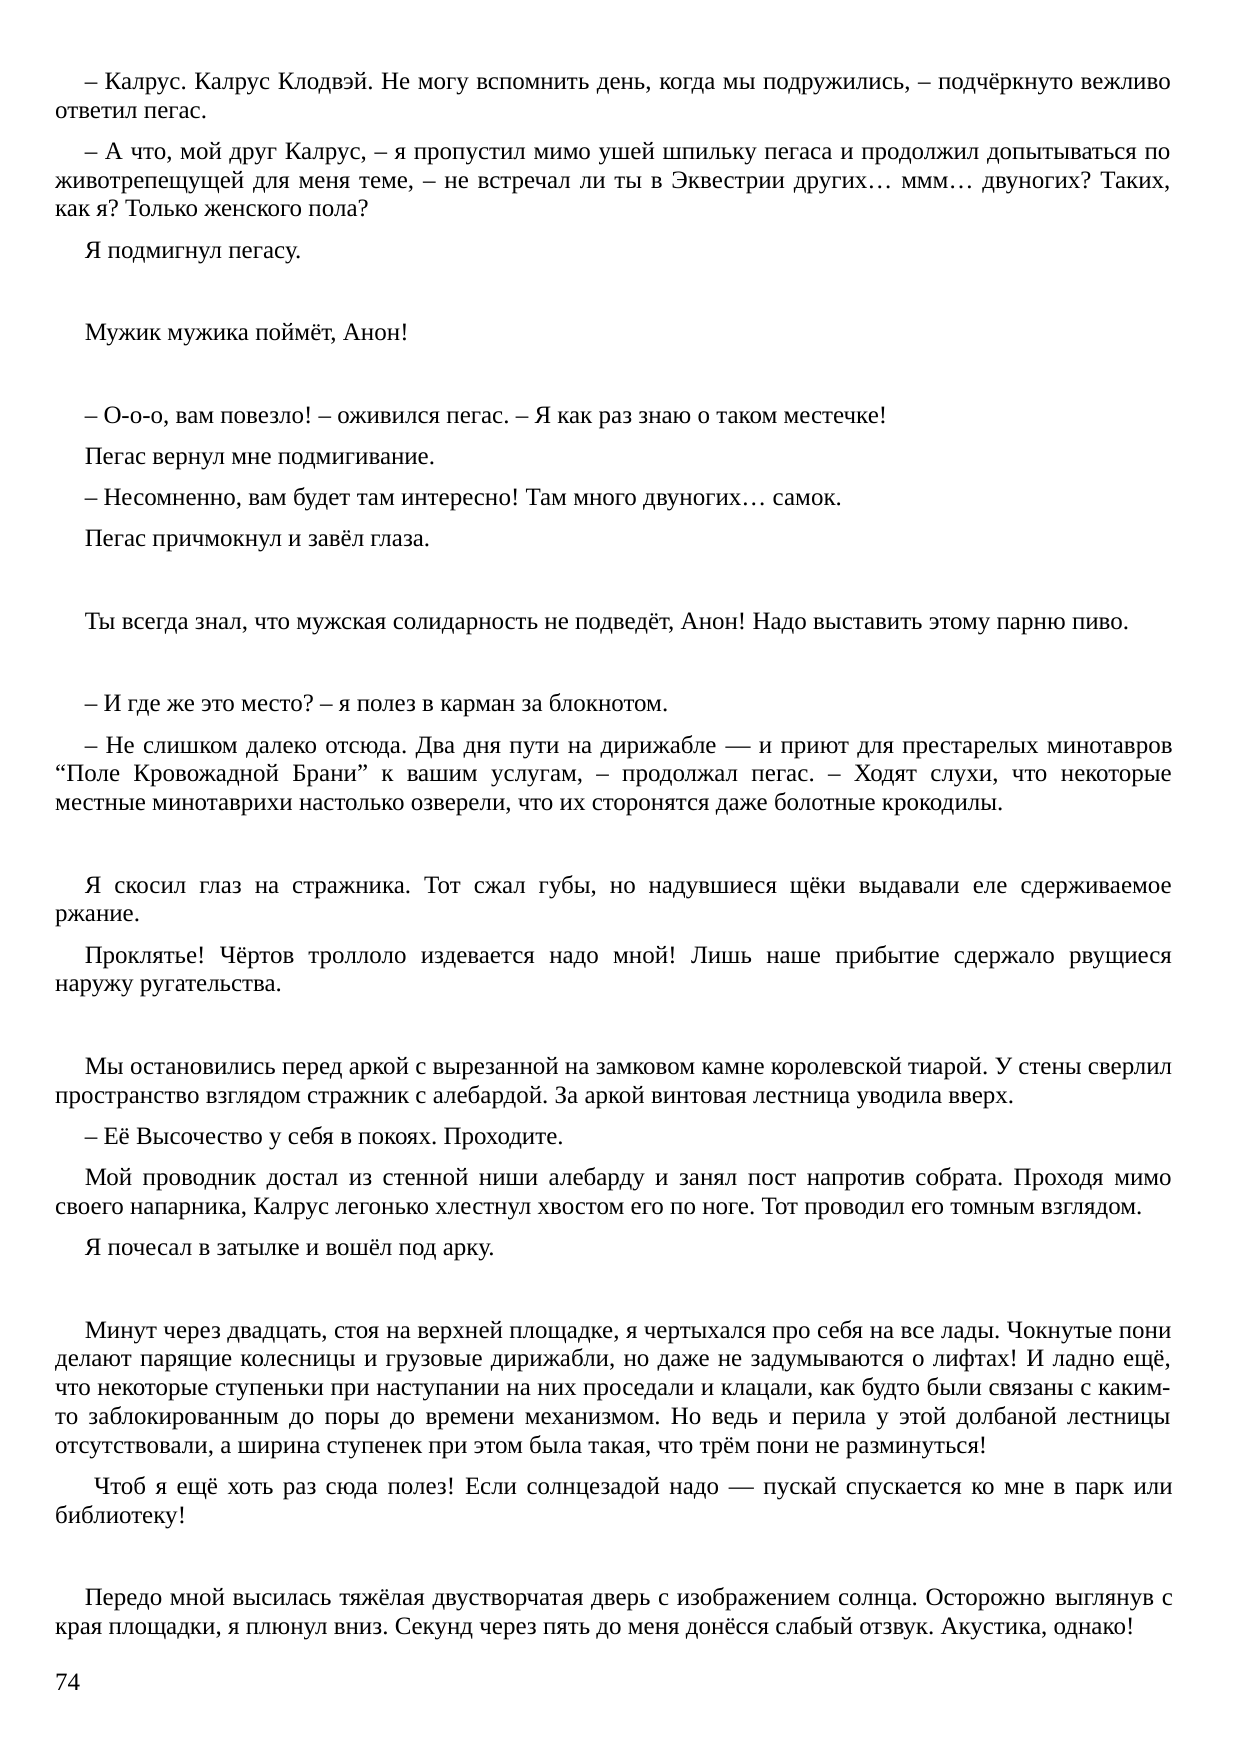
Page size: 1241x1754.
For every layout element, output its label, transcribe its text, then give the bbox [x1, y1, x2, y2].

text Проклятье! Чёртов троллоло издевается надо мной! Лишь наше прибытие сдержало рвущиеся наружу ругательства. [55, 940, 1173, 997]
text Чтоб я ещё хоть раз сюда полез! Если солнцезадой надо — пускай спускается ко мне в парк или библиотеку! [55, 1471, 1173, 1528]
text – Её Высочество у себя в покоях. Проходите. [55, 1121, 1173, 1150]
text – Несомненно, вам будет там интересно! Там много двуногих… самок. [55, 482, 1173, 511]
text Мужик мужика поймёт, Анон! [55, 317, 1173, 346]
text Передо мной высилась тяжёлая двустворчатая дверь с изображением солнца. Осторожно выглянув с края площадки, я плюнул вниз. Секунд через пять до меня донёсся слабый отзвук. Акустика, однако! [55, 1582, 1173, 1640]
text – Калрус. Калрус Клодвэй. Не могу вспомнить день, когда мы подружились, – подчёркнуто вежливо ответил пегас. [55, 66, 1173, 123]
text Пегас причмокнул и завёл глаза. [55, 523, 1173, 552]
text Мой проводник достал из стенной ниши алебарду и занял пост напротив собрата. Проходя мимо своего напарника, Калрус легонько хлестнул хвостом его по ноге. Тот проводил его томным взглядом. [55, 1162, 1173, 1220]
text Я подмигнул пегасу. [55, 235, 1173, 263]
text – И где же это место? – я полез в карман за блокнотом. [55, 688, 1173, 717]
text – Не слишком далеко отсюда. Два дня пути на дирижабле — и приют для престарелых минотавров “Поле Кровожадной Брани” к вашим услугам, – продолжал пегас. – Ходят слухи, что некоторые местные минотаврихи настолько озверели, что их сторонятся даже болотные крокодилы. [55, 730, 1173, 816]
text Мы остановились перед аркой с вырезанной на замковом камне королевской тиарой. У стены сверлил пространство взглядом стражник с алебардой. За аркой винтовая лестница уводила вверх. [55, 1051, 1173, 1108]
text Пегас вернул мне подмигивание. [55, 441, 1173, 470]
text – О-о-о, вам повезло! – оживился пегас. – Я как раз знаю о таком местечке! [55, 400, 1173, 428]
text Минут через двадцать, стоя на верхней площадке, я чертыхался про себя на все лады. Чокнутые пони делают парящие колесницы и грузовые дирижабли, но даже не задумываются о лифтах! И ладно ещё, что некоторые ступеньки при наступании на них проседали и клацали, как будто были связаны с каким-то заблокированным до поры до времени механизмом. Но ведь и перила у этой долбаной лестницы отсутствовали, а ширина ступенек при этом была такая, что трём пони не разминуться! [55, 1315, 1173, 1458]
text Ты всегда знал, что мужская солидарность не подведёт, Анон! Надо выставить этому парню пиво. [55, 606, 1173, 635]
text – А что, мой друг Калрус, – я пропустил мимо ушей шпильку пегаса и продолжил допытываться по животрепещущей для меня теме, – не встречал ли ты в Эквестрии других… ммм… двуногих? Таких, как я? Только женского пола? [55, 136, 1173, 222]
text Я скосил глаз на стражника. Тот сжал губы, но надувшиеся щёки выдавали еле сдерживаемое ржание. [55, 870, 1173, 927]
text Я почесал в затылке и вошёл под арку. [55, 1232, 1173, 1261]
